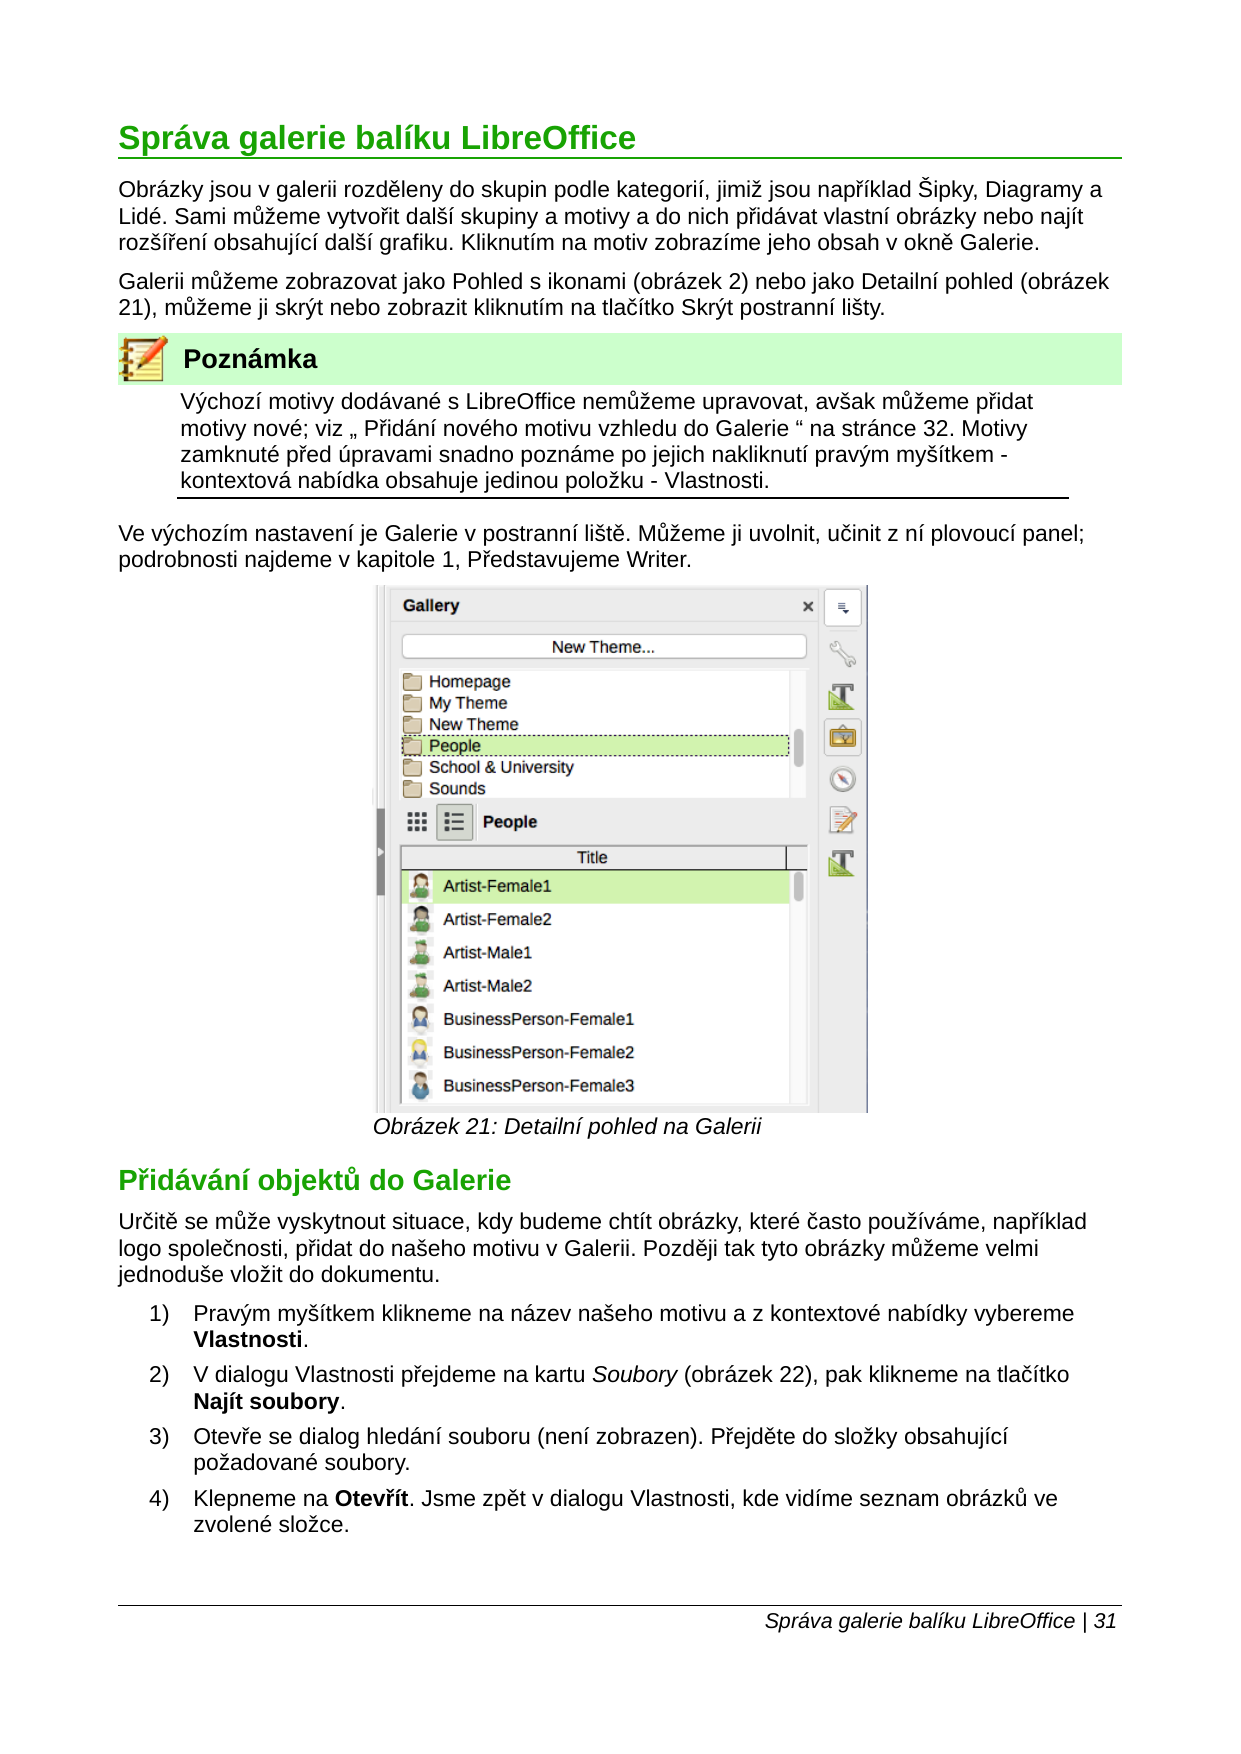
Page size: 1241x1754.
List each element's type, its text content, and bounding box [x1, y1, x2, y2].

text Galerii můžeme zobrazovat jako Pohled s ikonami (obrázek 2) nebo jako Detailní pohled (obrázek 21), můžeme ji skrýt nebo zobrazit kliknutím na tlačítko Skrýt postranní lišty. [118, 268, 1122, 321]
list V dialogu Vlastnosti přejdeme na kartu Soubory (obrázek 22), pak klikneme na tlačítko Najít soubory. [169, 1361, 1122, 1414]
text Obrázky jsou v galerii rozděleny do skupin podle kategorií, jimiž jsou například Šipky, Diagramy a Lidé. Sami můžeme vytvořit další skupiny a motivy a do nich přidávat vlastní obrázky nebo najít rozšíření obsahující další grafiku. Kliknutím na motiv zobrazíme jeho obsah v okně Galerie. [118, 176, 1122, 255]
subtitle Správa galerie balíku LibreOffice [118, 118, 1122, 157]
subtitle Poznámka [118, 341, 1122, 381]
subtitle Přidávání objektů do Galerie [118, 1163, 1122, 1197]
text Ve výchozím nastavení je Galerie v postranní liště. Můžeme ji uvolnit, učinit z ní plovoucí panel; podrobnosti najdeme v kapitole 1, Představujeme Writer. [118, 520, 1122, 572]
list Pravým myšítkem klikneme na název našeho motivu a z kontextové nabídky vybereme Vlastnosti. [169, 1300, 1122, 1353]
text Obrázek 21: Detailní pohled na Galerii [373, 1113, 868, 1139]
list Klepneme na Otevřít. Jsme zpět v dialogu Vlastnosti, kde vidíme seznam obrázků ve zvolené složce. [169, 1484, 1122, 1537]
list Otevře se dialog hledání souboru (není zobrazen). Přejděte do složky obsahující požadované soubory. [169, 1423, 1122, 1476]
picture [119, 334, 170, 385]
picture [372, 585, 868, 1113]
text Výchozí motivy dodávané s LibreOffice nemůžeme upravovat, avšak můžeme přidat motivy nové; viz „ Přidání nového motivu do Galerie “ na stránce 30. Motivy zamknuté před úpravami snadno poznáme po jejich nakliknutí pravým myšítkem - kontextová nabídka obsahuje jedinou položku - Vlastnosti. [177, 385, 1069, 497]
text Určitě se může vyskytnout situace, kdy budeme chtít obrázky, které často používáme, například logo společnosti, přidat do našeho motivu v Galerii. Později tak tyto obrázky můžeme velmi jednoduše vložit do dokumentu. [118, 1208, 1122, 1287]
